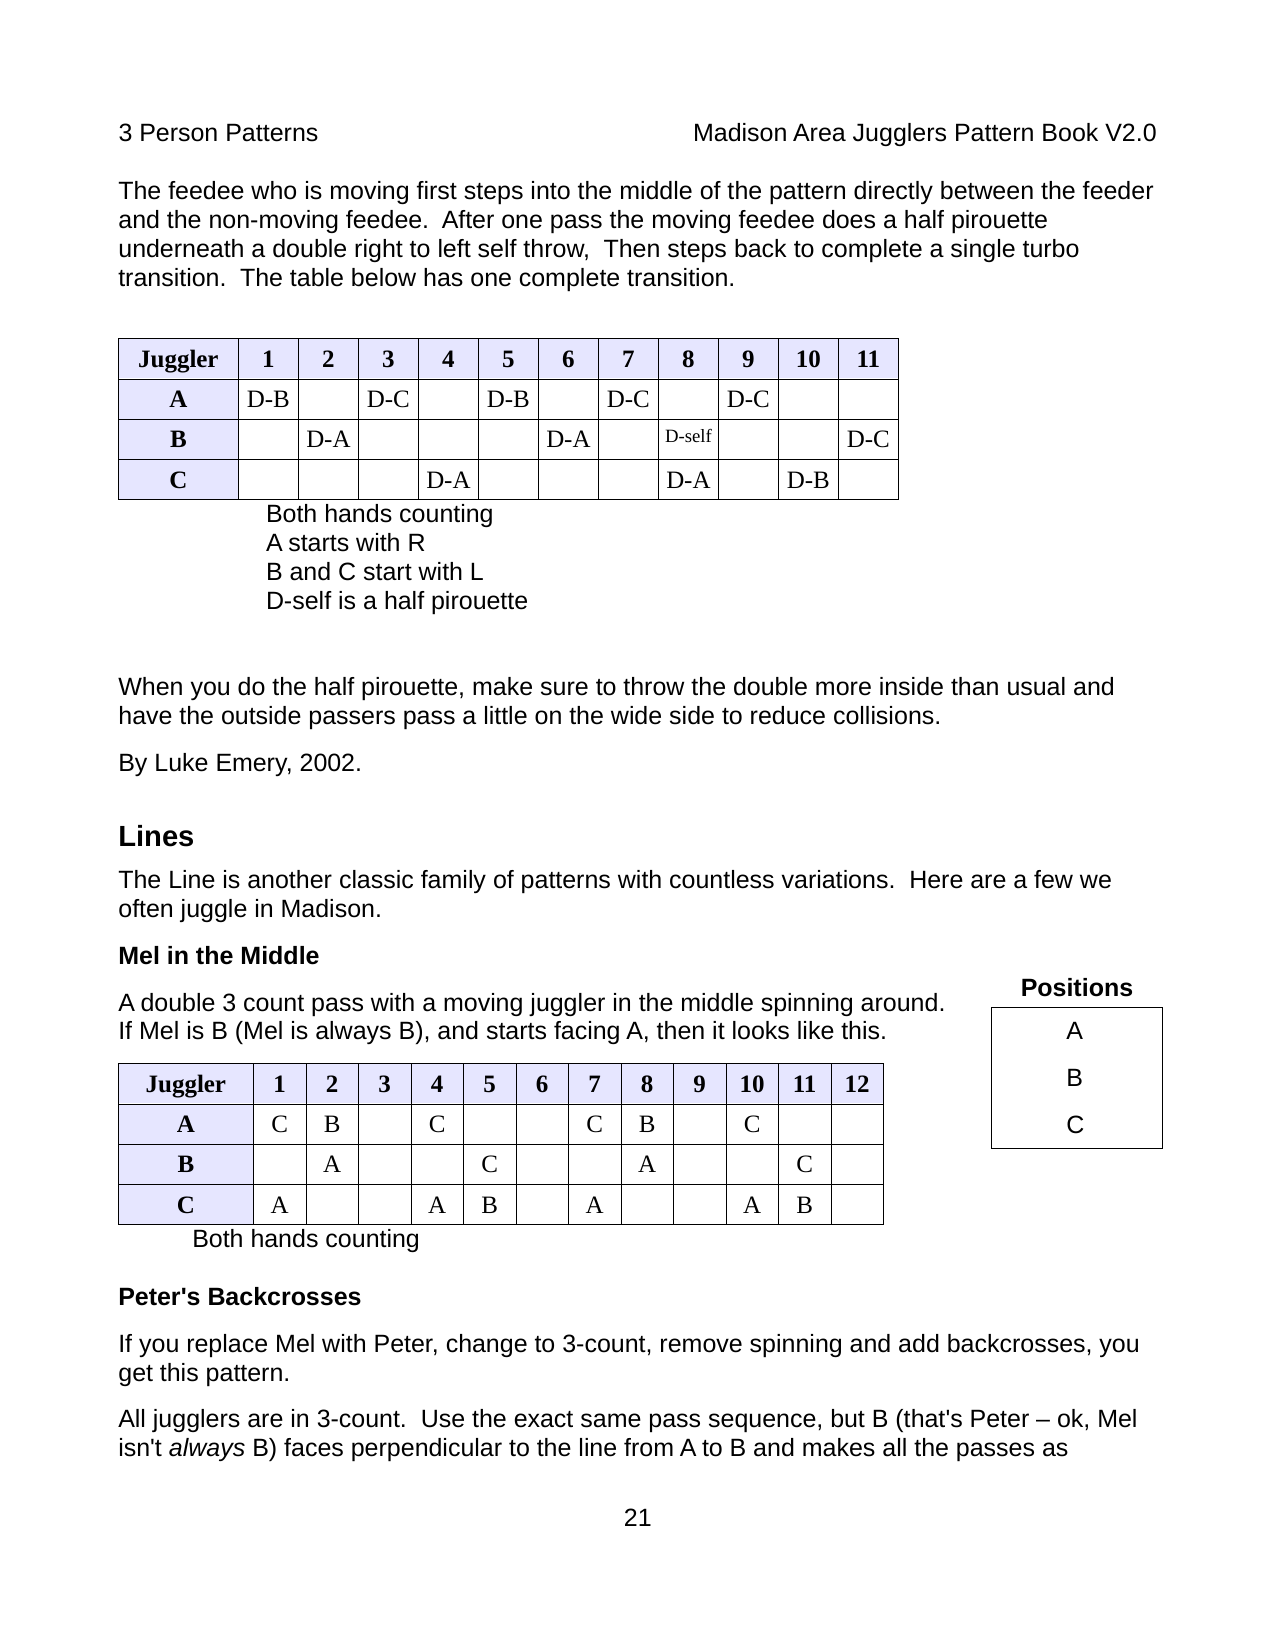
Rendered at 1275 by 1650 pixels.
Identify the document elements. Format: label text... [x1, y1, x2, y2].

table_cell A [119, 1105, 253, 1144]
table_cell B [464, 1185, 516, 1224]
table_cell [727, 1145, 778, 1184]
table_cell [359, 1145, 411, 1184]
table_header 8 [659, 339, 718, 378]
table_header 11 [839, 339, 898, 378]
table_cell B [119, 1145, 253, 1184]
table_header 3 [359, 339, 418, 378]
table_cell D-B [239, 380, 298, 419]
table_cell [674, 1185, 726, 1224]
table_cell [517, 1105, 568, 1144]
table_cell [464, 1105, 516, 1144]
table_header Positions [991, 967, 1162, 1007]
table_cell [239, 460, 298, 499]
table_cell C [254, 1105, 306, 1144]
table_cell [832, 1145, 883, 1184]
table_header 12 [832, 1064, 883, 1103]
text The Line is another classic family of patterns with countless variations. Here are a few we often juggle in Madison. [118, 865, 1157, 923]
table_cell C [119, 1185, 253, 1224]
table_cell [539, 380, 598, 419]
table_cell D-A [539, 420, 598, 459]
table_cell D-C [839, 420, 898, 459]
table_cell D-A [419, 460, 478, 499]
table_cell [299, 460, 358, 499]
table_cell [299, 380, 358, 419]
table_cell B [307, 1105, 358, 1144]
table_cell [479, 420, 538, 459]
table_cell [539, 460, 598, 499]
table_header 10 [779, 339, 838, 378]
table_cell C [1048, 1101, 1105, 1147]
table_cell C [412, 1105, 463, 1144]
table_header 6 [539, 339, 598, 378]
table_cell [419, 420, 478, 459]
table_cell [359, 1105, 411, 1144]
table_cell [359, 1185, 411, 1224]
table_header 8 [622, 1064, 673, 1103]
table_cell [1105, 1054, 1162, 1101]
table_cell C [569, 1105, 621, 1144]
table_cell [412, 1145, 463, 1184]
table_cell B [1048, 1054, 1105, 1101]
table_cell [779, 380, 838, 419]
table_cell C [727, 1105, 778, 1144]
table_cell C [779, 1145, 831, 1184]
table_cell [359, 420, 418, 459]
table_header 4 [419, 339, 478, 378]
table_cell B [119, 420, 238, 459]
table_header 11 [779, 1064, 831, 1103]
table_cell [479, 460, 538, 499]
text Peter's Backcrosses [118, 1282, 1157, 1311]
text Both hands counting [266, 499, 1157, 528]
table_cell [992, 1101, 1048, 1147]
text All jugglers are in 3-count. Use the exact same pass sequence, but B (that's Peter – ok, Mel isn't always B) faces perpendicular to the line from A to B and makes all the passes as [118, 1404, 1157, 1462]
table_cell [779, 1105, 831, 1144]
table_cell [839, 460, 898, 499]
table_cell [674, 1105, 726, 1144]
table_cell [992, 1054, 1048, 1101]
text Both hands counting [118, 1224, 1157, 1253]
table_cell [1105, 1101, 1162, 1147]
table_cell [1105, 1008, 1162, 1054]
table_cell C [464, 1145, 516, 1184]
table_cell [419, 380, 478, 419]
table_cell D-self [659, 420, 718, 459]
table_header 4 [412, 1064, 463, 1103]
table_header 2 [307, 1064, 358, 1103]
text If you replace Mel with Peter, change to 3-count, remove spinning and add backcrosses, you get this pattern. [118, 1329, 1157, 1386]
table_cell D-B [479, 380, 538, 419]
text The feedee who is moving first steps into the middle of the pattern directly between the feeder and the non-moving feedee. After one pass the moving feedee does a half pirouette underneath a double right to left self throw, Then steps back to complete a single turbo transition. The table below has one complete transition. [118, 176, 1157, 291]
text By Luke Emery, 2002. [118, 747, 1157, 776]
table_cell [254, 1145, 306, 1184]
table_cell A [1048, 1008, 1105, 1054]
table_cell [599, 460, 658, 499]
table_cell B [779, 1185, 831, 1224]
table_header 7 [569, 1064, 621, 1103]
table_header 9 [674, 1064, 726, 1103]
table_cell [779, 420, 838, 459]
table_cell A [727, 1185, 778, 1224]
table_cell A [254, 1185, 306, 1224]
text B and C start with L [266, 557, 1157, 586]
table_cell D-C [359, 380, 418, 419]
table_cell A [119, 380, 238, 419]
table_cell [517, 1145, 568, 1184]
table_cell [839, 380, 898, 419]
table_header 1 [254, 1064, 306, 1103]
table_cell D-C [719, 380, 778, 419]
table_header Juggler [119, 339, 238, 378]
table_cell A [307, 1145, 358, 1184]
text Mel in the Middle [118, 941, 1185, 1176]
table_cell [622, 1185, 673, 1224]
table_header Juggler [119, 1064, 253, 1103]
text When you do the half pirouette, make sure to throw the double more inside than usual and have the outside passers pass a little on the wide side to reduce collisions. [118, 672, 1157, 729]
text D-self is a half pirouette [266, 586, 1157, 614]
table_header 5 [479, 339, 538, 378]
table_header 5 [464, 1064, 516, 1103]
table_cell [517, 1185, 568, 1224]
table_cell [307, 1185, 358, 1224]
text A starts with R [266, 528, 1157, 557]
table_cell B [622, 1105, 673, 1144]
table_cell [832, 1185, 883, 1224]
table_cell [239, 420, 298, 459]
table_header 1 [239, 339, 298, 378]
table_header 3 [359, 1064, 411, 1103]
table_cell [659, 380, 718, 419]
table_header 10 [727, 1064, 778, 1103]
table_cell [719, 420, 778, 459]
table_cell A [569, 1185, 621, 1224]
table_cell C [119, 460, 238, 499]
table_cell [359, 460, 418, 499]
table_header 6 [517, 1064, 568, 1103]
table_header 9 [719, 339, 778, 378]
table_cell [832, 1105, 883, 1144]
table_cell A [412, 1185, 463, 1224]
table_cell D-B [779, 460, 838, 499]
table_cell [599, 420, 658, 459]
subtitle Lines [118, 819, 1157, 853]
table_cell A [622, 1145, 673, 1184]
table_header 7 [599, 339, 658, 378]
table_cell D-C [599, 380, 658, 419]
text A double 3 count pass with a moving juggler in the middle spinning around. If Mel is B (Mel is always B), and starts facing A, then it looks like this. [118, 988, 968, 1045]
table_cell D-A [659, 460, 718, 499]
table_cell [674, 1145, 726, 1184]
table_cell [719, 460, 778, 499]
table_cell D-A [299, 420, 358, 459]
table_cell [992, 1008, 1048, 1054]
table_header 2 [299, 339, 358, 378]
table_cell [569, 1145, 621, 1184]
